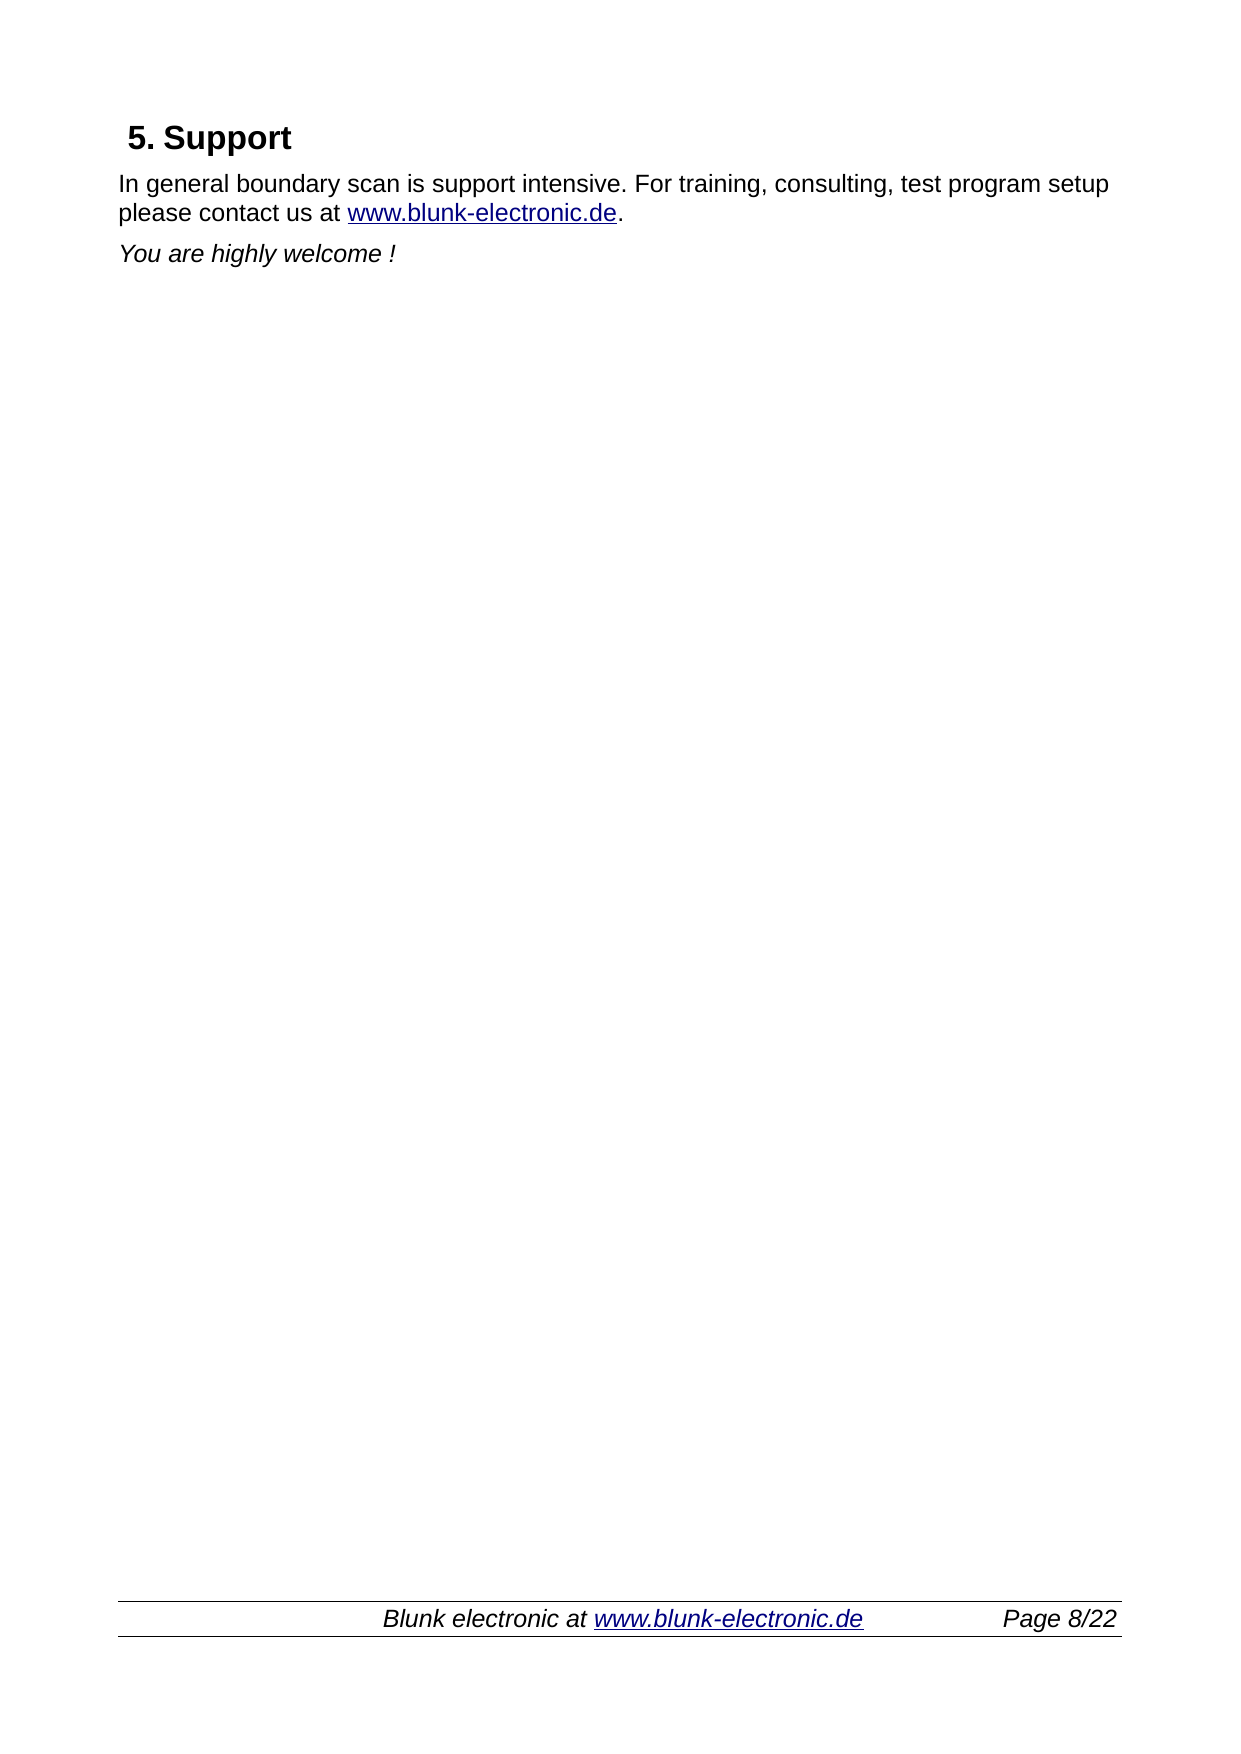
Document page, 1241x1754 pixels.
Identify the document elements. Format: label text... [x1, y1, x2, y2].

subtitle Support [118, 118, 1122, 157]
text In general boundary scan is support intensive. For training, consulting, test program setup please contact us at www.blunk-electronic.de. [118, 169, 1122, 227]
text You are highly welcome ! [118, 239, 1122, 268]
